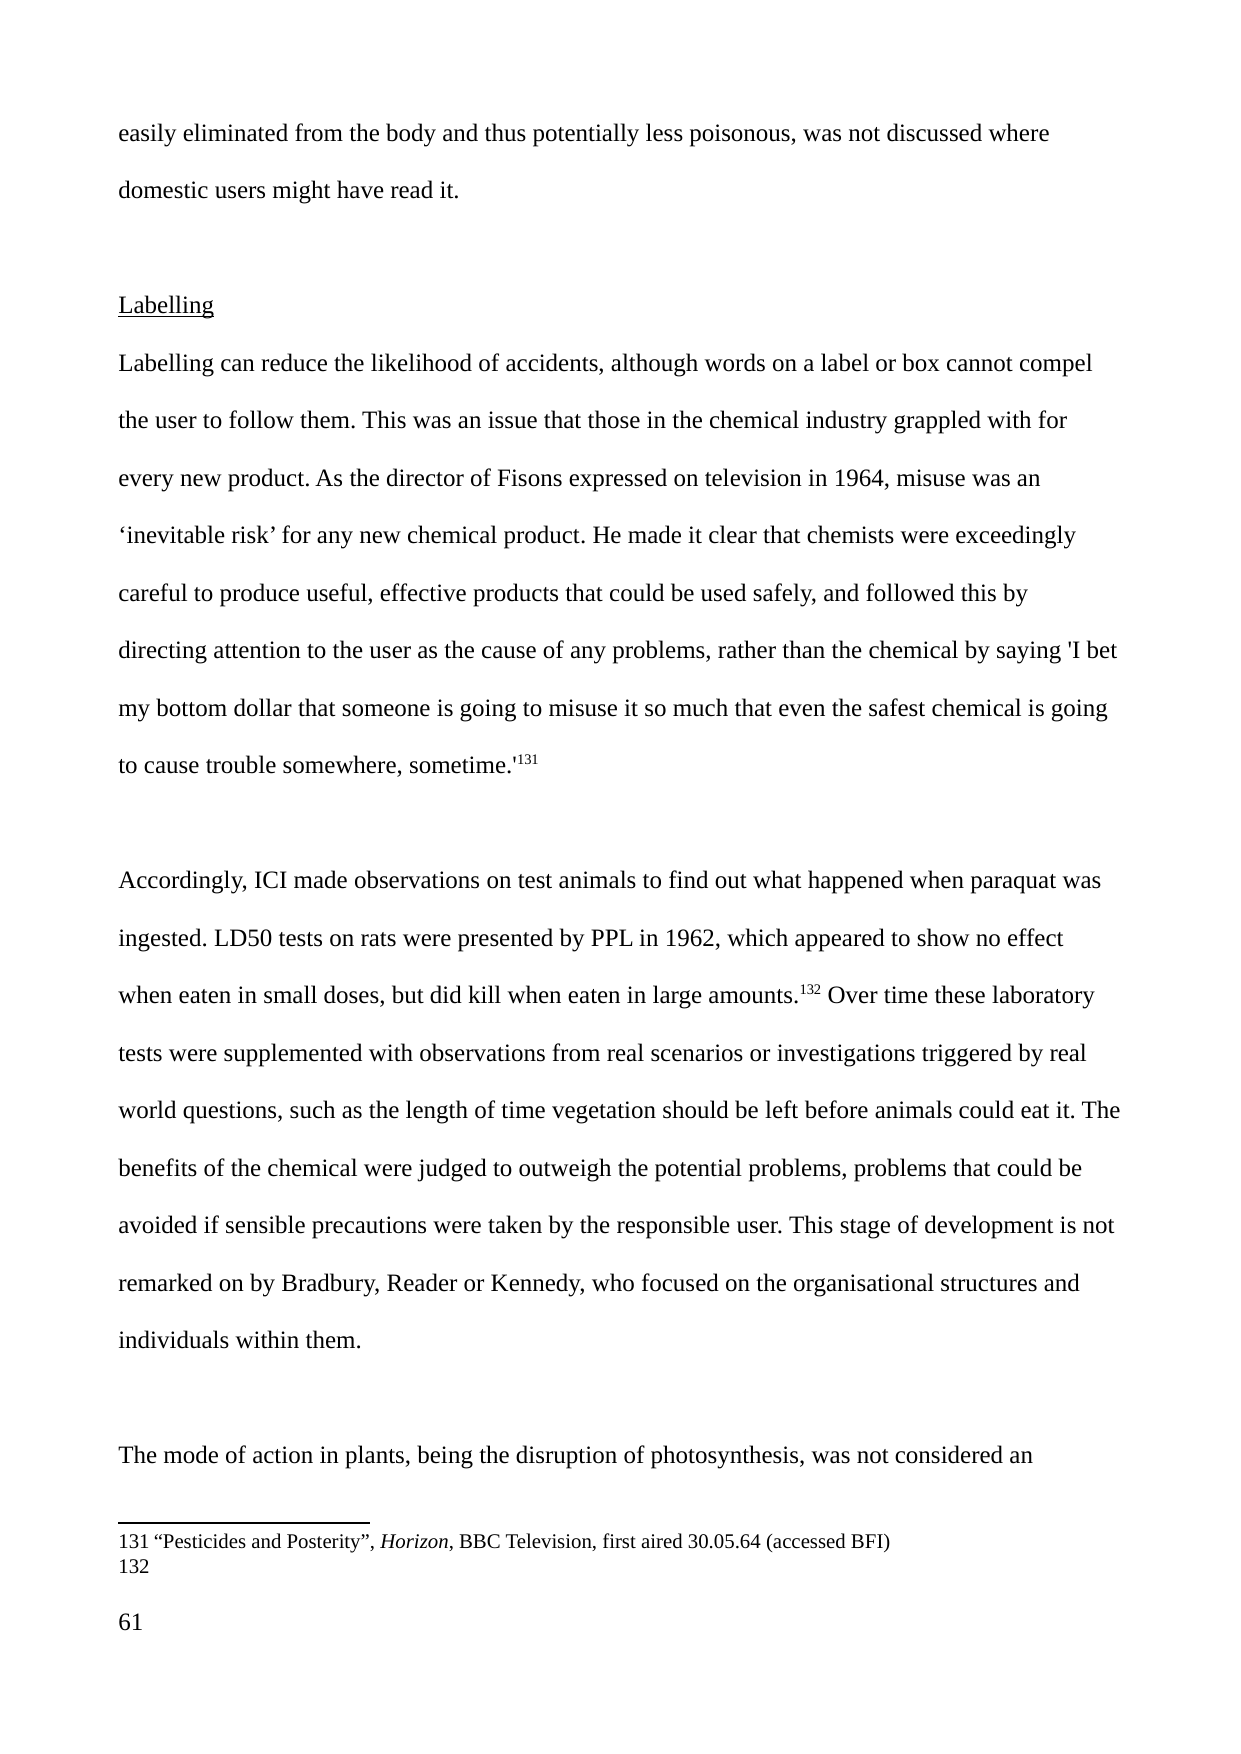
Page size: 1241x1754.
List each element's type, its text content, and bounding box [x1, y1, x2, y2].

text Accordingly, ICI made observations on test animals to find out what happened when paraquat was ingested. LD50 tests on rats were presented by PPL in 1962, which appeared to show no effect when eaten in small doses, but did kill when eaten in large amounts. Over time these laboratory tests were supplemented with observations from real scenarios or investigations triggered by real world questions, such as the length of time vegetation should be left before animals could eat it. The benefits of the chemical were judged to outweigh the potential problems, problems that could be avoided if sensible precautions were taken by the responsible user. This stage of development is not remarked on by Bradbury, Reader or Kennedy, who focused on the organisational structures and individuals within them. [118, 866, 1122, 1354]
text The mode of action in plants, being the disruption of photosynthesis, was not considered an [118, 1441, 1122, 1469]
text Labelling [118, 291, 1122, 319]
text “Pesticides and Posterity”, Horizon, BBC Television, first aired 30.05.64 (accessed BFI) [118, 1529, 1122, 1553]
text Labelling can reduce the likelihood of accidents, although words on a label or box cannot compel the user to follow them. This was an issue that those in the chemical industry grappled with for every new product. As the director of Fisons expressed on television in 1964, misuse was an ‘inevitable risk’ for any new chemical product. He made it clear that chemists were exceedingly careful to produce useful, effective products that could be used safely, and followed this by directing attention to the user as the cause of any problems, rather than the chemical by saying 'I bet my bottom dollar that someone is going to misuse it so much that even the safest chemical is going to cause trouble somewhere, sometime.' [118, 348, 1122, 779]
text easily eliminated from the body and thus potentially less poisonous, was not discussed where domestic users might have read it. [118, 118, 1122, 204]
